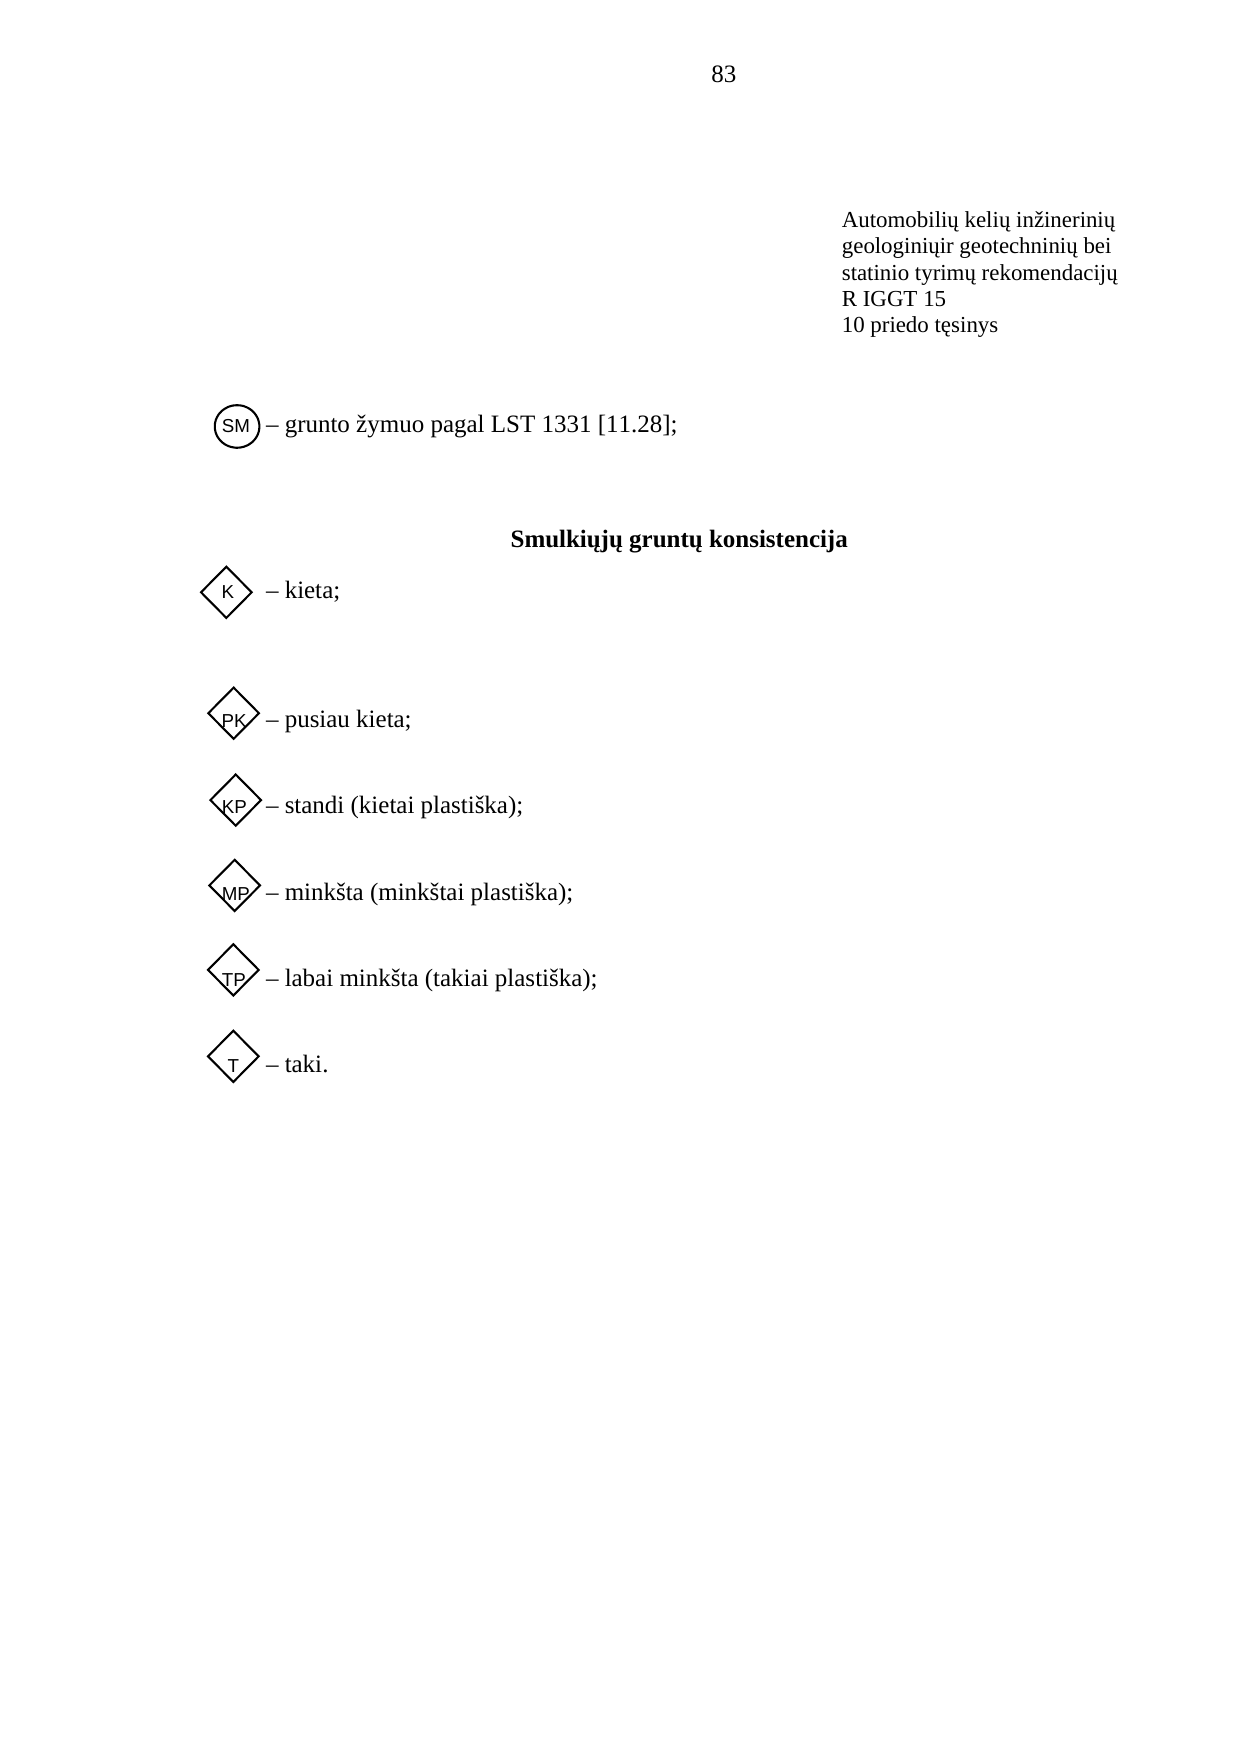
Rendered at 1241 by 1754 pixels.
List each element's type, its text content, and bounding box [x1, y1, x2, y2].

text geologiniųir geotechninių bei [842, 232, 1181, 259]
text – grunto žymuo pagal LST 1331 [11.28]; [253, 409, 1181, 438]
text Automobilių kelių inžinerinių [842, 206, 1181, 232]
text statinio tyrimų rekomendacijų [842, 259, 1181, 285]
text MP – minkšta (minkštai plastiška); [243, 877, 1181, 906]
text KP – standi (kietai plastiška); [245, 791, 1181, 819]
text Smulkiųjų gruntų konsistencija [177, 524, 1181, 553]
text R IGGT 15 [842, 285, 1181, 311]
text K – kieta; [238, 575, 1181, 604]
text 10 priedo tęsinys [842, 311, 1181, 338]
text PK – pusiau kieta; [242, 704, 1181, 733]
text SM [222, 409, 258, 438]
text TP – labai minkšta (takiai plastiška); [240, 963, 1181, 992]
text T – taki. [240, 1049, 1181, 1078]
